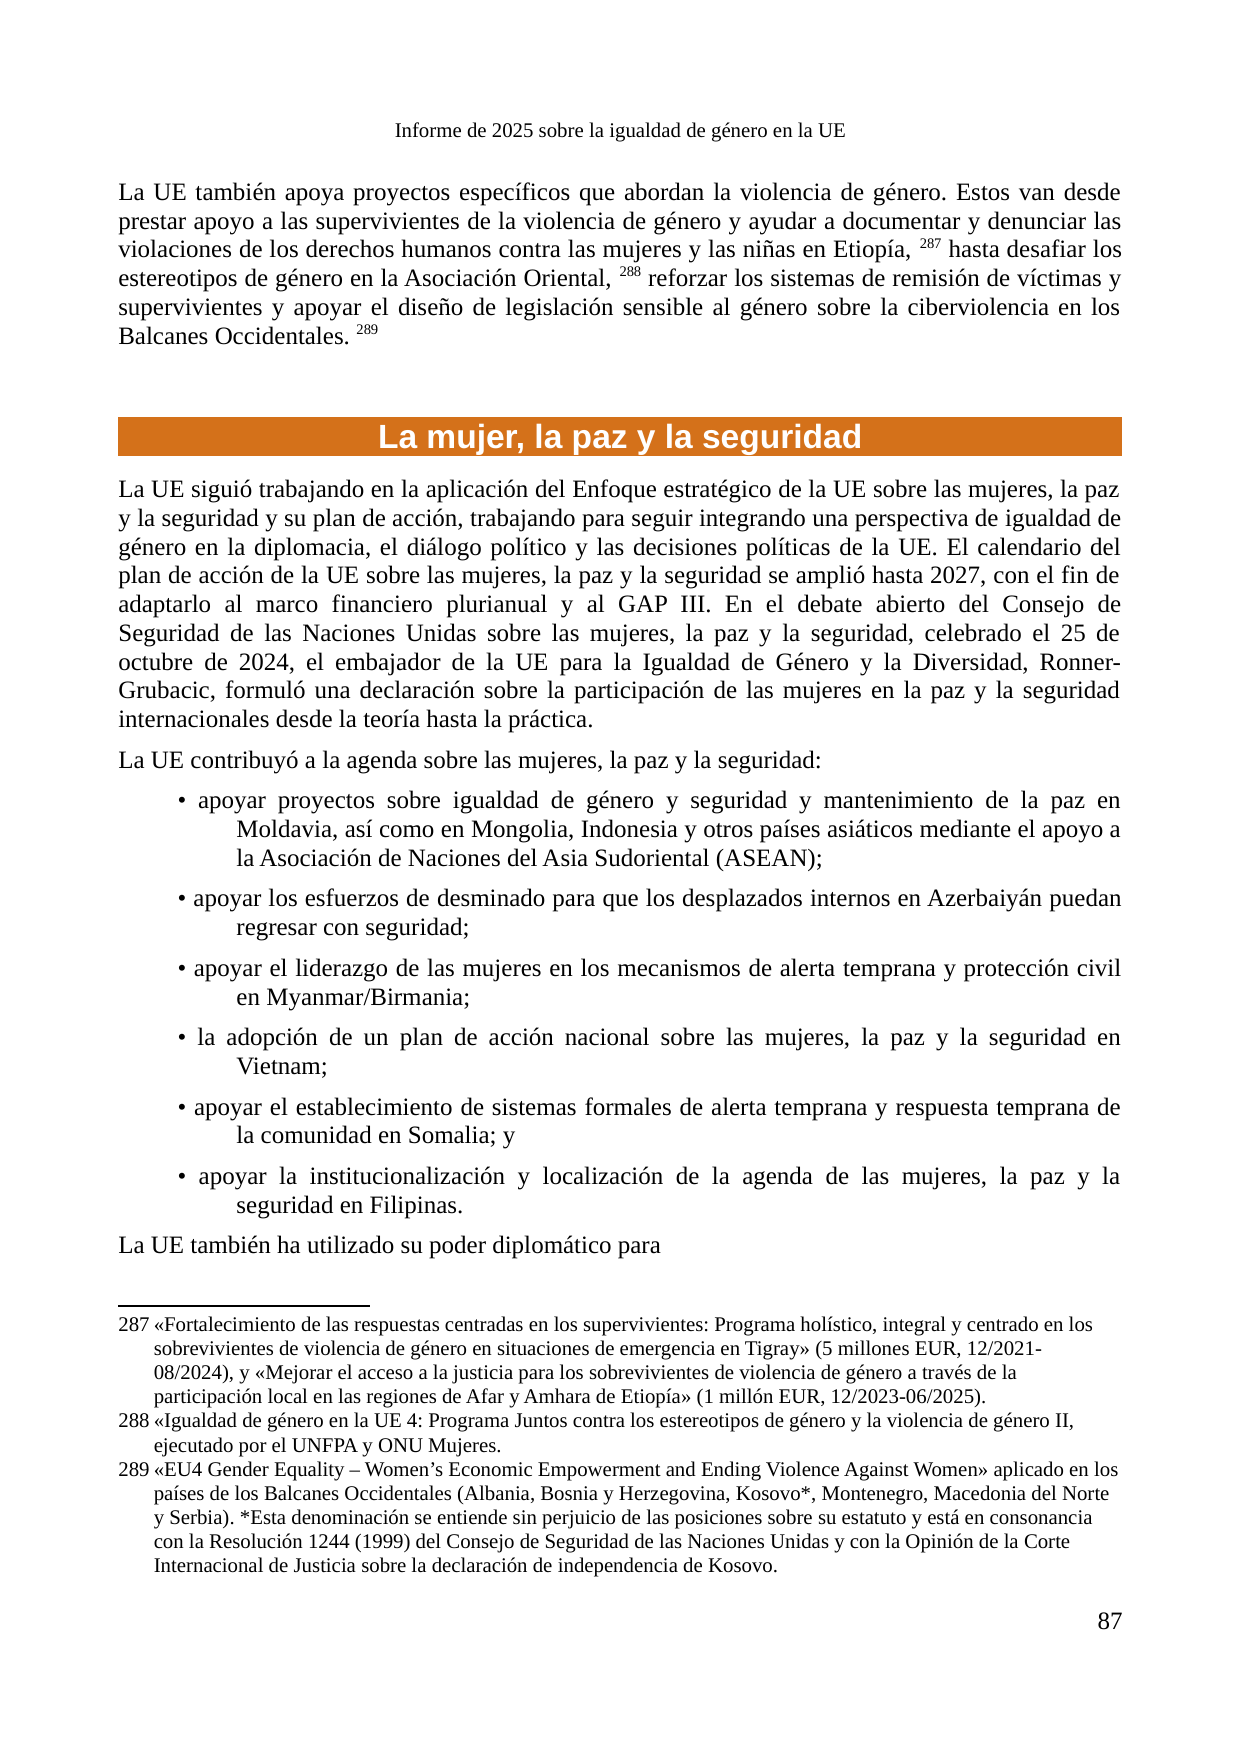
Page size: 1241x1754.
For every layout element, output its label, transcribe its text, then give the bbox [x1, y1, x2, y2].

text • la adopción de un plan de acción nacional sobre las mujeres, la paz y la seguridad en Vietnam; [177, 1022, 1122, 1080]
text «EU4 Gender Equality – Women’s Economic Empowerment and Ending Violence Against Women» aplicado en los países de los Balcanes Occidentales (Albania, Bosnia y Herzegovina, Kosovo*, Montenegro, Macedonia del Norte y Serbia). *Esta denominación se entiende sin perjuicio de las posiciones sobre su estatuto y está en consonancia con la Resolución 1244 (1999) del Consejo de Seguridad de las Naciones Unidas y con la Opinión de la Corte Internacional de Justicia sobre la declaración de independencia de Kosovo. [118, 1457, 1122, 1577]
text • apoyar proyectos sobre igualdad de género y seguridad y mantenimiento de la paz en Moldavia, así como en Mongolia, Indonesia y otros países asiáticos mediante el apoyo a la Asociación de Naciones del Asia Sudoriental (ASEAN); [177, 785, 1122, 872]
text • apoyar los esfuerzos de desminado para que los desplazados internos en Azerbaiyán puedan regresar con seguridad; [177, 883, 1122, 941]
text • apoyar el establecimiento de sistemas formales de alerta temprana y respuesta temprana de la comunidad en Somalia; y [177, 1092, 1122, 1149]
text La UE también ha utilizado su poder diplomático para [118, 1230, 1122, 1259]
subtitle La mujer, la paz y la seguridad [118, 417, 1122, 456]
text La UE también apoya proyectos específicos que abordan la violencia de género. Estos van desde prestar apoyo a las supervivientes de la violencia de género y ayudar a documentar y denunciar las violaciones de los derechos humanos contra las mujeres y las niñas en Etiopía, hasta desafiar los estereotipos de género en la Asociación Oriental, reforzar los sistemas de remisión de víctimas y supervivientes y apoyar el diseño de legislación sensible al género sobre la ciberviolencia en los Balcanes Occidentales. [118, 177, 1122, 349]
text «Fortalecimiento de las respuestas centradas en los supervivientes: Programa holístico, integral y centrado en los sobrevivientes de violencia de género en situaciones de emergencia en Tigray» (5 millones EUR, 12/2021-08/2024), y «Mejorar el acceso a la justicia para los sobrevivientes de violencia de género a través de la participación local en las regiones de Afar y Amhara de Etiopía» (1 millón EUR, 12/2023-06/2025). [118, 1312, 1122, 1408]
text • apoyar el liderazgo de las mujeres en los mecanismos de alerta temprana y protección civil en Myanmar/Birmania; [177, 953, 1122, 1010]
text «Igualdad de género en la UE 4: Programa Juntos contra los estereotipos de género y la violencia de género II, ejecutado por el UNFPA y ONU Mujeres. [118, 1408, 1122, 1457]
text La UE contribuyó a la agenda sobre las mujeres, la paz y la seguridad: [118, 745, 1122, 773]
text • apoyar la institucionalización y localización de la agenda de las mujeres, la paz y la seguridad en Filipinas. [177, 1161, 1122, 1218]
text La UE siguió trabajando en la aplicación del Enfoque estratégico de la UE sobre las mujeres, la paz y la seguridad y su plan de acción, trabajando para seguir integrando una perspectiva de igualdad de género en la diplomacia, el diálogo político y las decisiones políticas de la UE. El calendario del plan de acción de la UE sobre las mujeres, la paz y la seguridad se amplió hasta 2027, con el fin de adaptarlo al marco financiero plurianual y al GAP III. En el debate abierto del Consejo de Seguridad de las Naciones Unidas sobre las mujeres, la paz y la seguridad, celebrado el 25 de octubre de 2024, el embajador de la UE para la Igualdad de Género y la Diversidad, Ronner-Grubacic, formuló una declaración sobre la participación de las mujeres en la paz y la seguridad internacionales desde la teoría hasta la práctica. [118, 474, 1122, 733]
